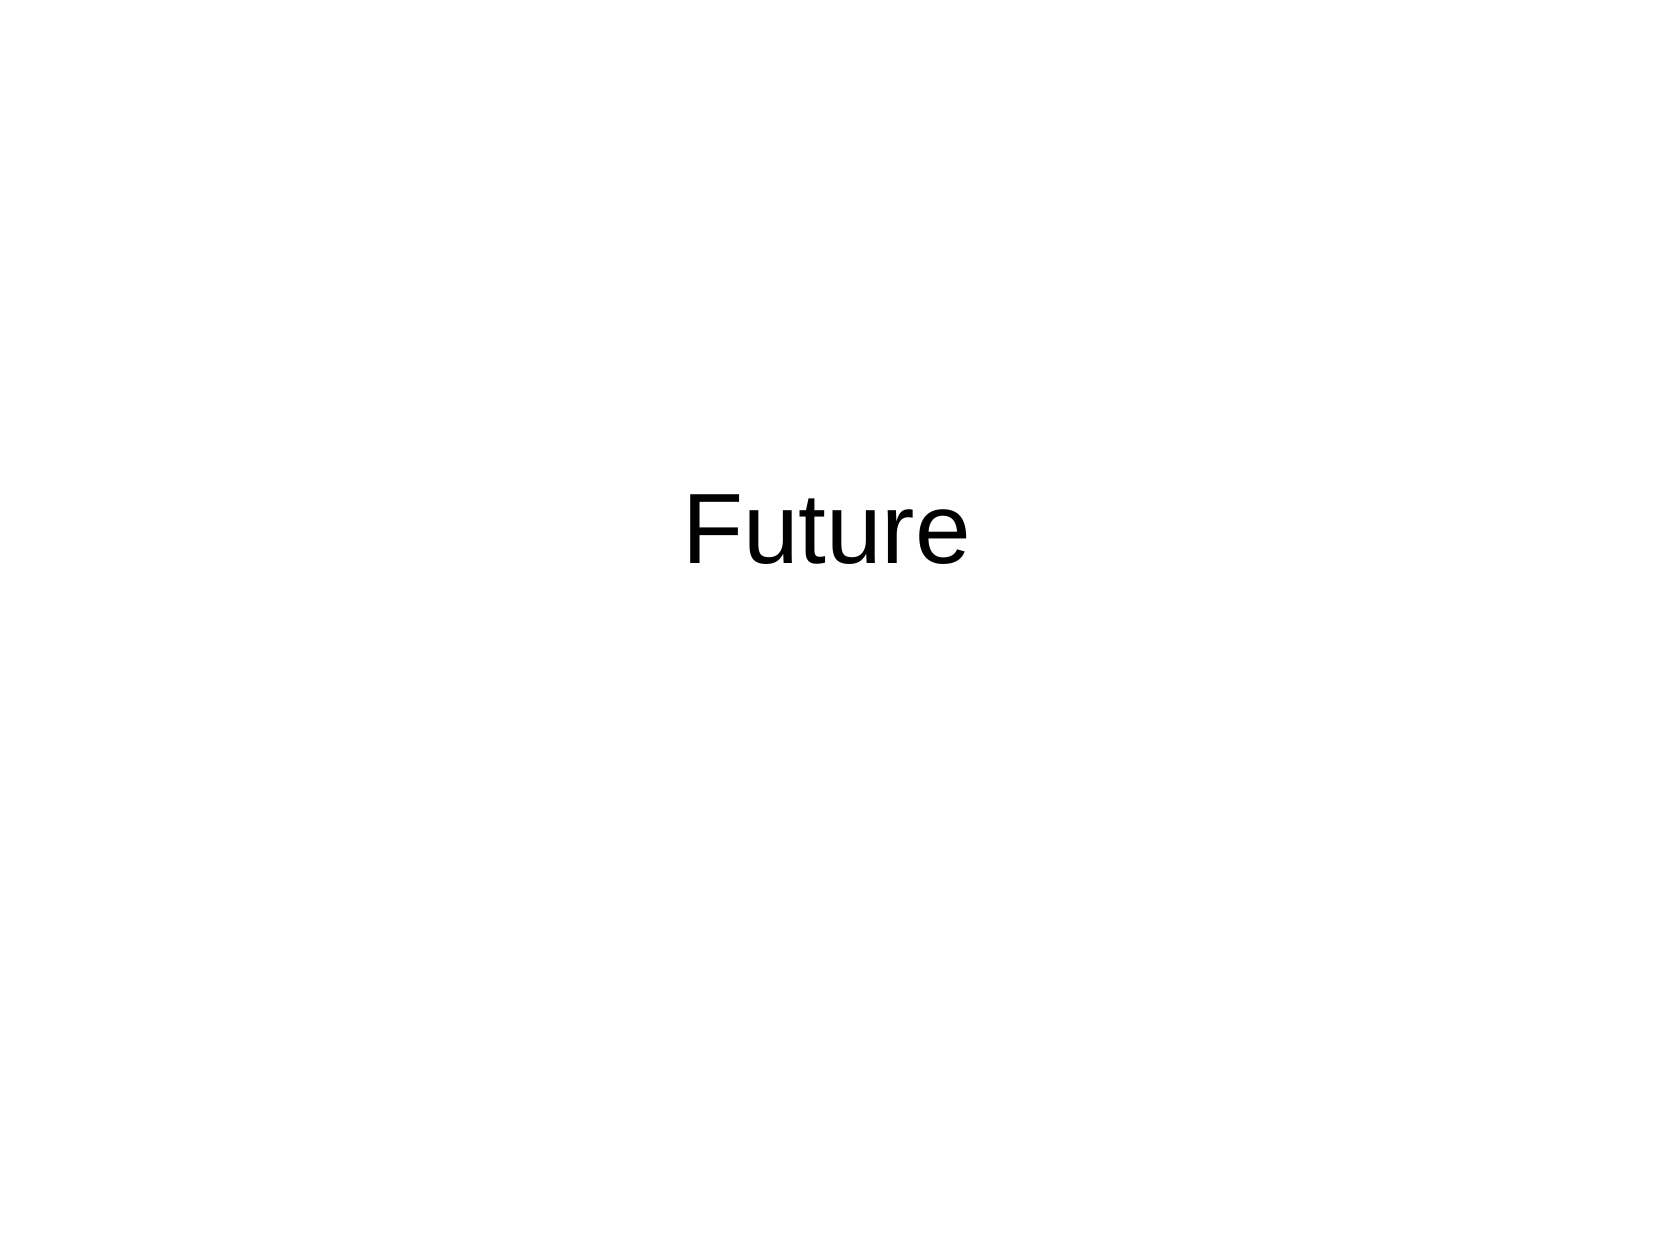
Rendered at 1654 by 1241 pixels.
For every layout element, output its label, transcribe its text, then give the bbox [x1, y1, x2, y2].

subtitle Future [82, 49, 1571, 1010]
